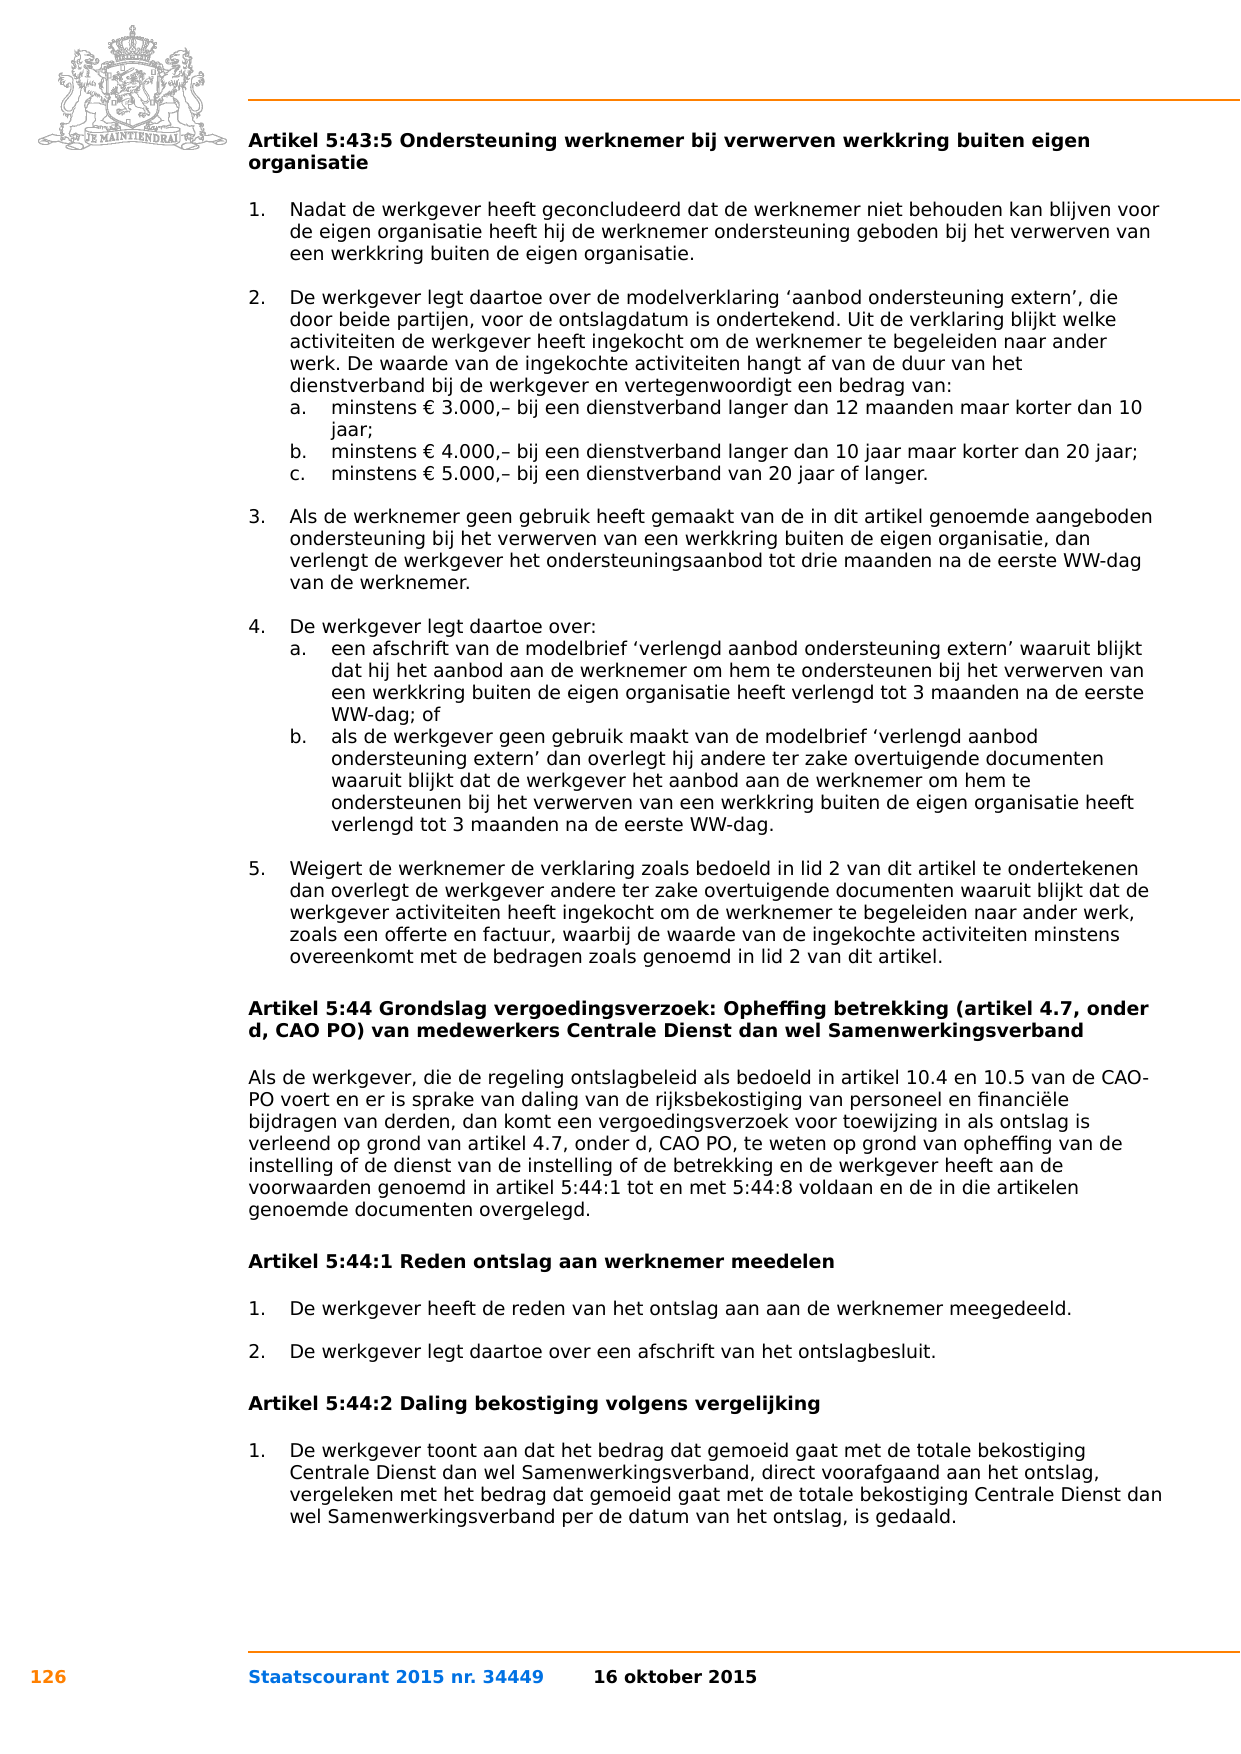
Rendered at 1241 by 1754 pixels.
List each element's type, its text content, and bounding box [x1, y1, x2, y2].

text 1. De werkgever heeft de reden van het ontslag aan aan de werknemer meegedeeld. [248, 1297, 1163, 1319]
text a. een afschrift van de modelbrief ‘verlengd aanbod ondersteuning extern’ waaruit blijkt dat hij het aanbod aan de werknemer om hem te ondersteunen bij het verwerven van een werkkring buiten de eigen organisatie heeft verlengd tot 3 maanden na de eerste WW-dag; of [289, 638, 1163, 726]
text 2. De werkgever legt daartoe over de modelverklaring ‘aanbod ondersteuning extern’, die door beide partijen, voor de ontslagdatum is ondertekend. Uit de verklaring blijkt welke activiteiten de werkgever heeft ingekocht om de werknemer te begeleiden naar ander werk. De waarde van de ingekochte activiteiten hangt af van de duur van het dienstverband bij de werkgever en vertegenwoordigt een bedrag van: [248, 287, 1163, 397]
text 4. De werkgever legt daartoe over: [248, 616, 1163, 638]
text 1. De werkgever toont aan dat het bedrag dat gemoeid gaat met de totale bekostiging Centrale Dienst dan wel Samenwerkingsverband, direct voorafgaand aan het ontslag, vergeleken met het bedrag dat gemoeid gaat met de totale bekostiging Centrale Dienst dan wel Samenwerkingsverband per de datum van het ontslag, is gedaald. [248, 1440, 1163, 1528]
picture [38, 25, 227, 150]
text 3. Als de werknemer geen gebruik heeft gemaakt van de in dit artikel genoemde aangeboden ondersteuning bij het verwerven van een werkkring buiten de eigen organisatie, dan verlengt de werkgever het ondersteuningsaanbod tot drie maanden na de eerste WW-dag van de werknemer. [248, 506, 1163, 594]
subtitle Artikel 5:43:5 Ondersteuning werknemer bij verwerven werkkring buiten eigen organisatie [248, 130, 1163, 174]
subtitle Artikel 5:44 Grondslag vergoedingsverzoek: Opheffing betrekking (artikel 4.7, onder d, CAO PO) van medewerkers Centrale Dienst dan wel Samenwerkingsverband [248, 998, 1163, 1042]
text a. minstens € 3.000,– bij een dienstverband langer dan 12 maanden maar korter dan 10 jaar; [289, 397, 1163, 441]
text 2. De werkgever legt daartoe over een afschrift van het ontslagbesluit. [248, 1341, 1163, 1363]
text c. minstens € 5.000,– bij een dienstverband van 20 jaar of langer. [289, 462, 1163, 484]
text 1. Nadat de werkgever heeft geconcludeerd dat de werknemer niet behouden kan blijven voor de eigen organisatie heeft hij de werknemer ondersteuning geboden bij het verwerven van een werkkring buiten de eigen organisatie. [248, 199, 1163, 265]
text b. als de werkgever geen gebruik maakt van de modelbrief ‘verlengd aanbod ondersteuning extern’ dan overlegt hij andere ter zake overtuigende documenten waaruit blijkt dat de werkgever het aanbod aan de werknemer om hem te ondersteunen bij het verwerven van een werkkring buiten de eigen organisatie heeft verlengd tot 3 maanden na de eerste WW-dag. [289, 726, 1163, 836]
subtitle Artikel 5:44:2 Daling bekostiging volgens vergelijking [248, 1393, 1163, 1415]
text Als de werkgever, die de regeling ontslagbeleid als bedoeld in artikel 10.4 en 10.5 van de CAO-PO voert en er is sprake van daling van de rijksbekostiging van personeel en financiële bijdragen van derden, dan komt een vergoedingsverzoek voor toewijzing in als ontslag is verleend op grond van artikel 4.7, onder d, CAO PO, te weten op grond van opheffing van de instelling of de dienst van de instelling of de betrekking en de werkgever heeft aan de voorwaarden genoemd in artikel 5:44:1 tot en met 5:44:8 voldaan en de in die artikelen genoemde documenten overgelegd. [248, 1067, 1163, 1221]
subtitle Artikel 5:44:1 Reden ontslag aan werknemer meedelen [248, 1251, 1163, 1272]
text 5. Weigert de werknemer de verklaring zoals bedoeld in lid 2 van dit artikel te ondertekenen dan overlegt de werkgever andere ter zake overtuigende documenten waaruit blijkt dat de werkgever activiteiten heeft ingekocht om de werknemer te begeleiden naar ander werk, zoals een offerte en factuur, waarbij de waarde van de ingekochte activiteiten minstens overeenkomt met de bedragen zoals genoemd in lid 2 van dit artikel. [248, 858, 1163, 968]
text b. minstens € 4.000,– bij een dienstverband langer dan 10 jaar maar korter dan 20 jaar; [289, 441, 1163, 462]
